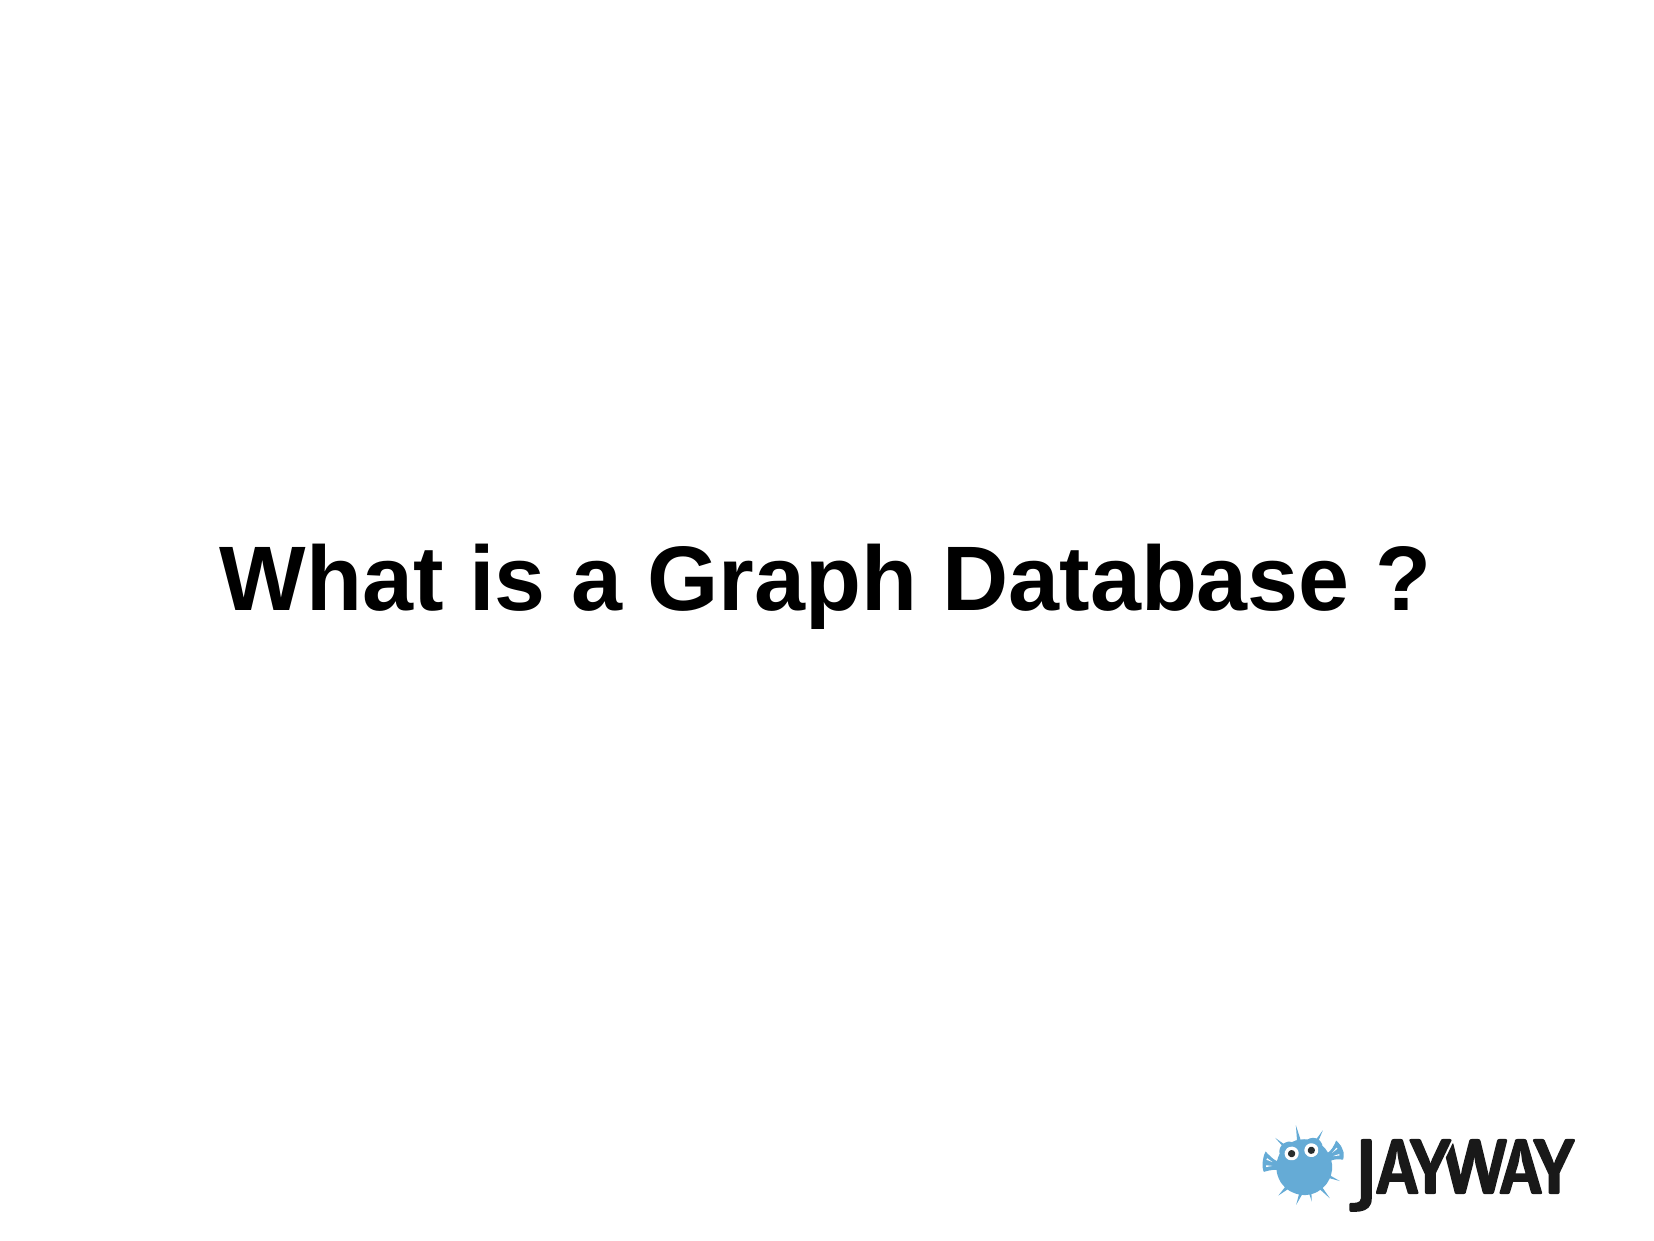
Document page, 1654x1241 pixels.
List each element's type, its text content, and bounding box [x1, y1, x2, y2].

subtitle What is a Graph Database ? [82, 49, 1571, 1109]
